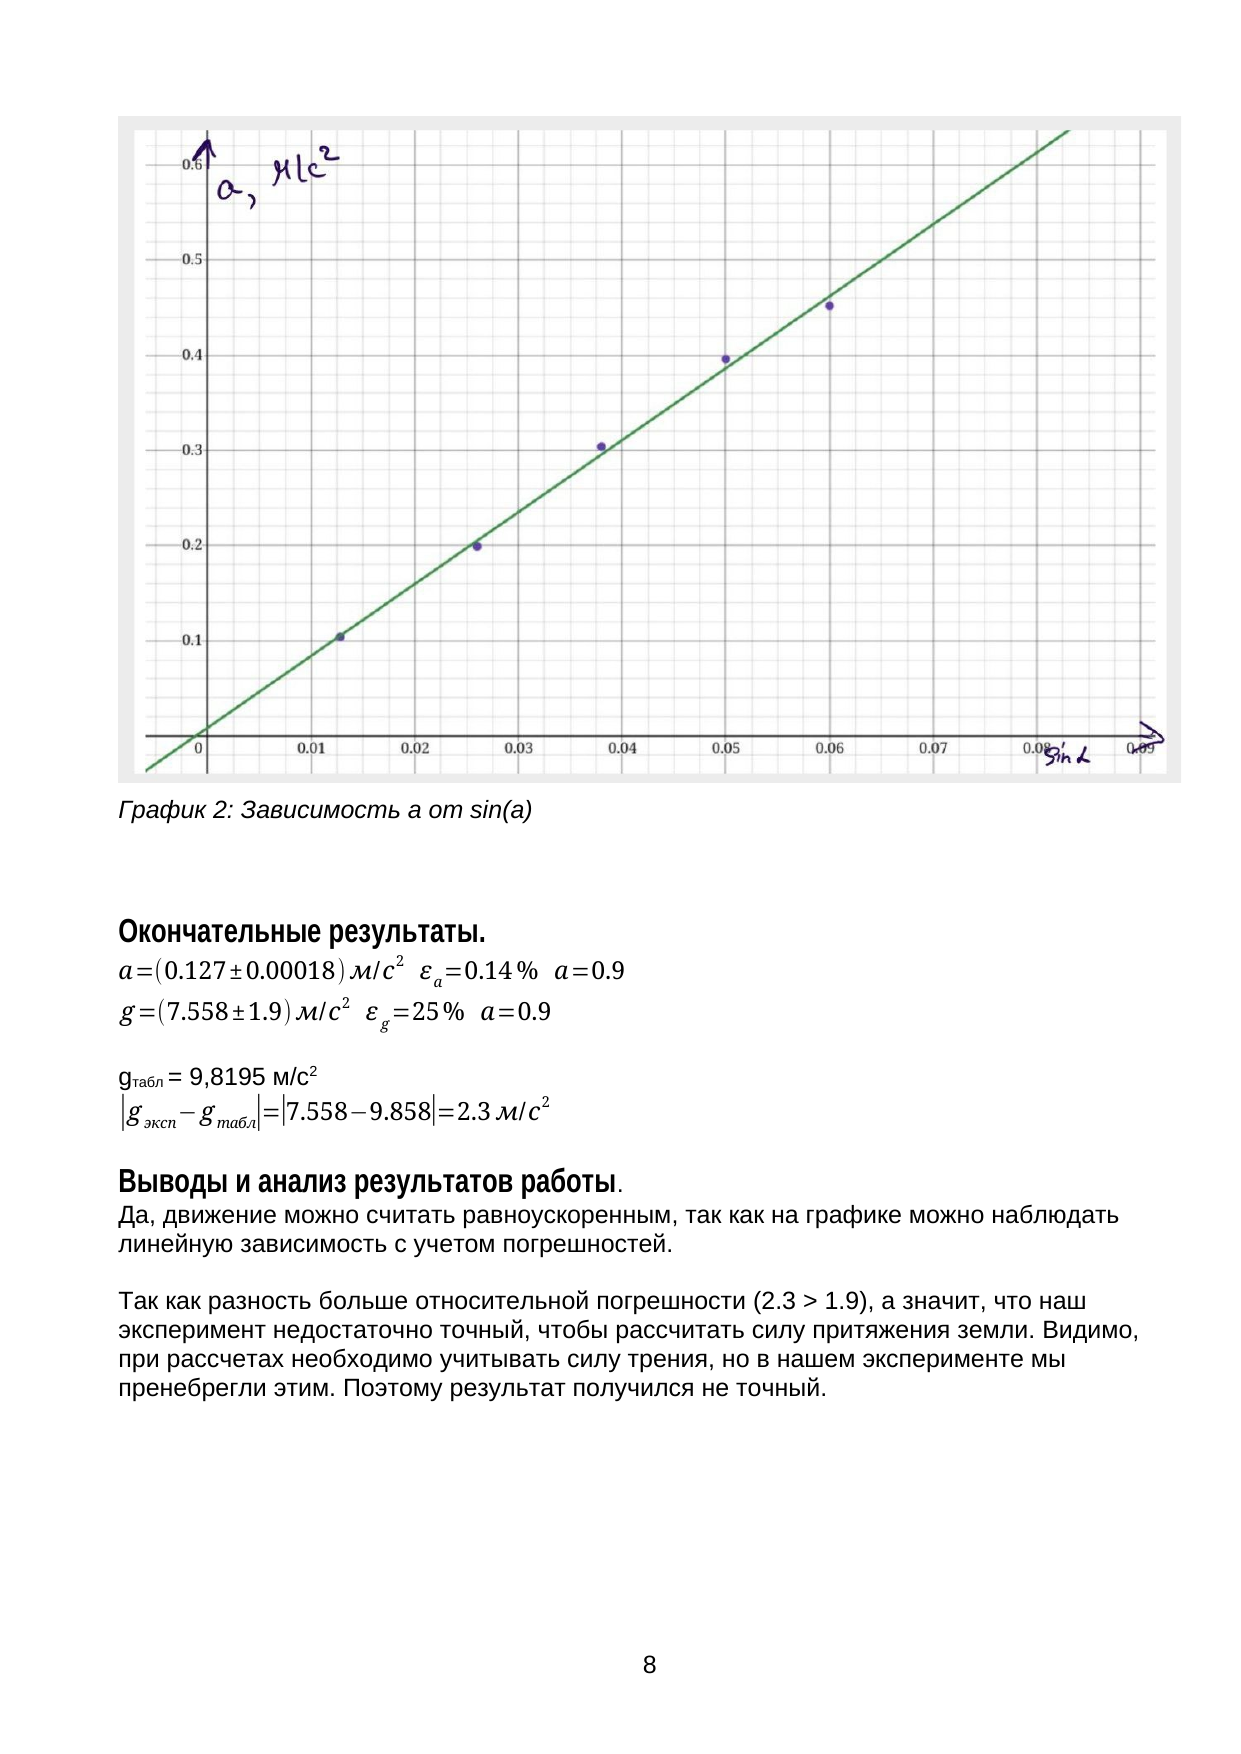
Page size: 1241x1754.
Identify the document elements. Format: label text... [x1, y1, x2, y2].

text Да, движение можно считать равноускоренным, так как на графике можно наблюдать линейную зависимость с учетом погрешностей. [118, 1200, 1181, 1257]
text Выводы и анализ результатов работы. [118, 1162, 1181, 1200]
text gтабл = 9,8195 м/c2 [118, 1062, 1181, 1091]
subtitle Окончательные результаты. [118, 911, 1240, 951]
text Так как разность больше относительной погрешности (2.3 > 1.9), а значит, что наш эксперимент недостаточно точный, чтобы рассчитать силу притяжения земли. Видимо, при рассчетах необходимо учитывать силу трения, но в нашем эксперименте мы пренебрегли этим. Поэтому результат получился не точный. [118, 1286, 1181, 1401]
picture [118, 116, 1182, 783]
text График 2: Зависимость a от sin(a) [118, 783, 1181, 824]
